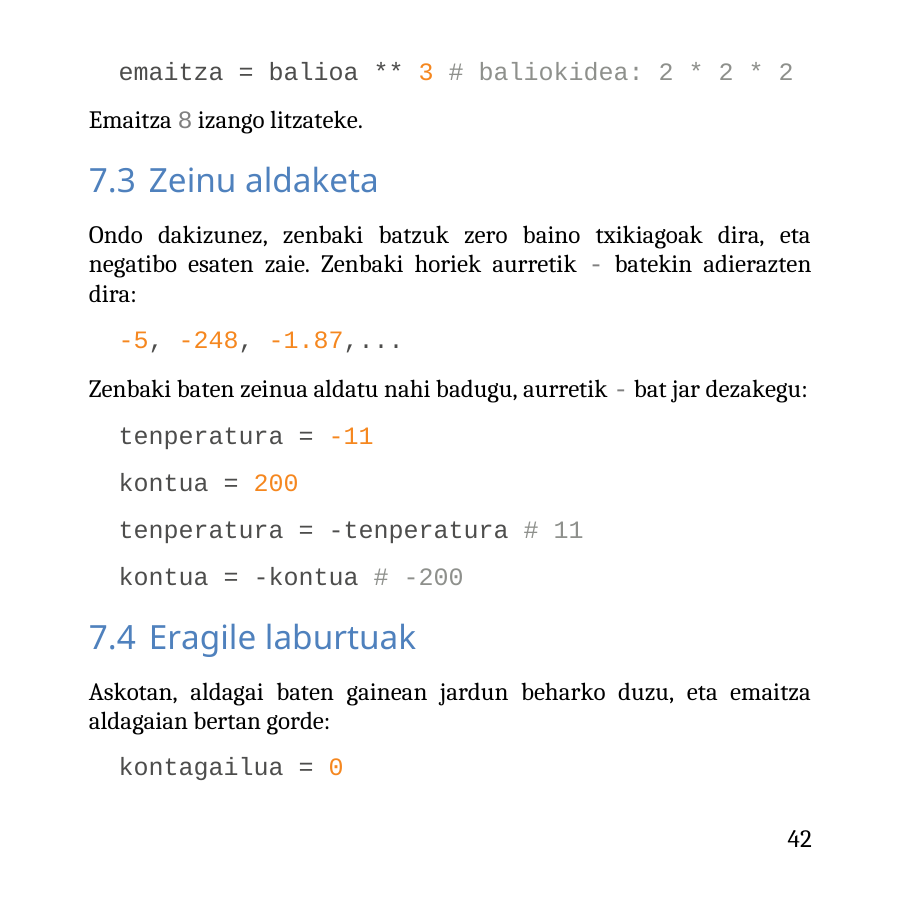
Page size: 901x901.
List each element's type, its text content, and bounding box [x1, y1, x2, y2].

text emaitza = balioa ** 3 # baliokidea: 2 * 2 * 2 [118, 59, 811, 87]
subtitle Zeinu aldaketa [89, 157, 811, 202]
text Zenbaki baten zeinua aldatu nahi badugu, aurretik - bat jar dezakegu: [89, 374, 811, 404]
text Ondo dakizunez, zenbaki batzuk zero baino txikiagoak dira, eta negatibo esaten zaie. Zenbaki horiek aurretik - batekin adierazten dira: [89, 221, 811, 309]
text -5, -248, -1.87,... [118, 327, 811, 356]
text tenperatura = -11 [118, 423, 811, 452]
text Emaitza 8 izango litzateke. [89, 106, 811, 136]
text kontua = 200 [118, 470, 811, 499]
text kontua = -kontua # -200 [118, 564, 811, 593]
text Askotan, aldagai baten gainean jardun beharko duzu, eta emaitza aldagaian bertan gorde: [89, 678, 811, 735]
text tenperatura = -tenperatura # 11 [118, 517, 811, 546]
subtitle Eragile laburtuak [89, 614, 811, 659]
text kontagailua = 0 [118, 754, 811, 782]
